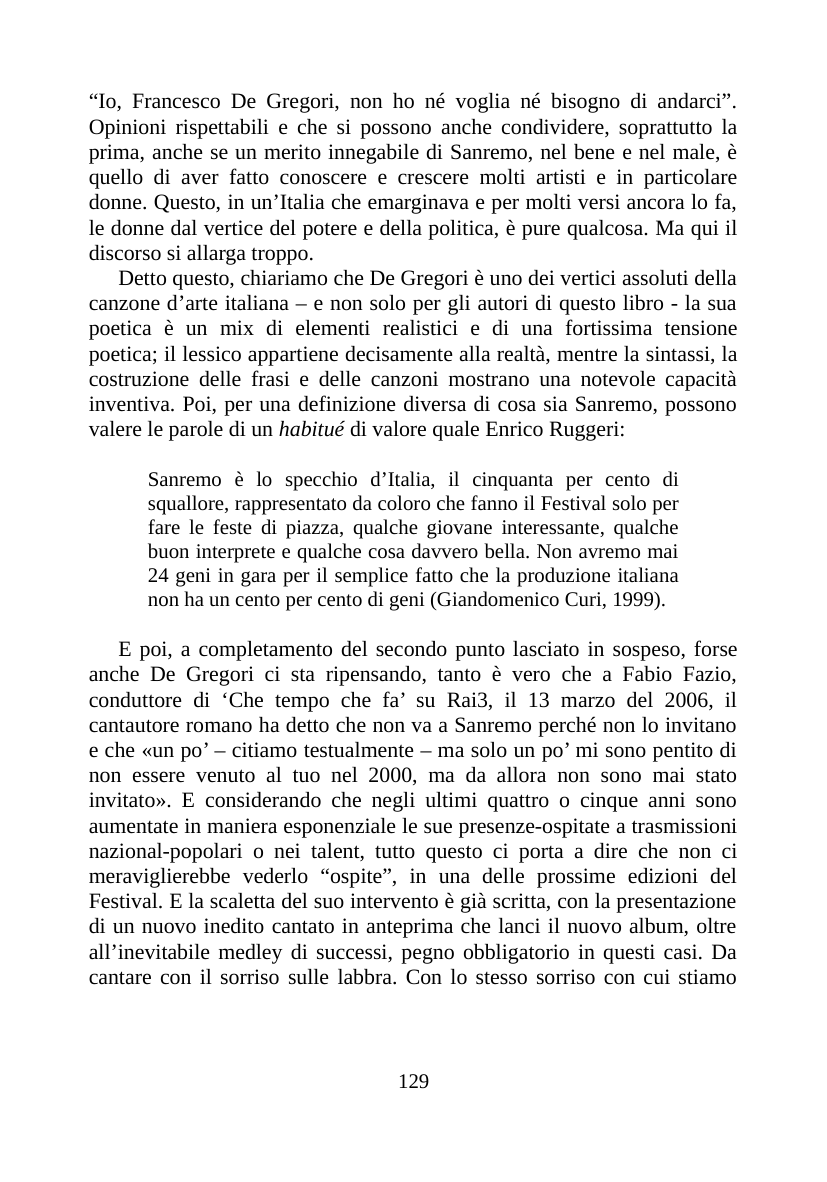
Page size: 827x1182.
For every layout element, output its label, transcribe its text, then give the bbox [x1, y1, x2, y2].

text Sanremo è lo specchio d’Italia, il cinquanta per cento di squallore, rappresentato da coloro che fanno il Festival solo per fare le feste di piazza, qualche giovane interessante, qualche buon interprete e qualche cosa davvero bella. Non avremo mai 24 geni in gara per il semplice fatto che la produzione italiana non ha un cento per cento di geni (Giandomenico Curi, 1999). [148, 467, 679, 611]
text “Io, Francesco De Gregori, non ho né voglia né bisogno di andarci”. Opinioni rispettabili e che si possono anche condividere, soprattutto la prima, anche se un merito innegabile di Sanremo, nel bene e nel male, è quello di aver fatto conoscere e crescere molti artisti e in particolare donne. Questo, in un’Italia che emarginava e per molti versi ancora lo fa, le donne dal vertice del potere e della politica, è pure qualcosa. Ma qui il discorso si allarga troppo. [88, 88, 738, 265]
text Detto questo, chiariamo che De Gregori è uno dei vertici assoluti della canzone d’arte italiana – e non solo per gli autori di questo libro - la sua poetica è un mix di elementi realistici e di una fortissima tensione poetica; il lessico appartiene decisamente alla realtà, mentre la sintassi, la costruzione delle frasi e delle canzoni mostrano una notevole capacità inventiva. Poi, per una definizione diversa di cosa sia Sanremo, possono valere le parole di un habitué di valore quale Enrico Ruggeri: [88, 265, 738, 441]
text E poi, a completamento del secondo punto lasciato in sospeso, forse anche De Gregori ci sta ripensando, tanto è vero che a Fabio Fazio, conduttore di ‘Che tempo che fa’ su Rai3, il 13 marzo del 2006, il cantautore romano ha detto che non va a Sanremo perché non lo invitano e che «un po’ – citiamo testualmente – ma solo un po’ mi sono pentito di non essere venuto al tuo nel 2000, ma da allora non sono mai stato invitato». E considerando che negli ultimi quattro o cinque anni sono aumentate in maniera esponenziale le sue presenze-ospitate a trasmissioni nazional-popolari o nei talent, tutto questo ci porta a dire che non ci meraviglierebbe vederlo “ospite”, in una delle prossime edizioni del Festival. E la scaletta del suo intervento è già scritta, con la presentazione di un nuovo inedito cantato in anteprima che lanci il nuovo album, oltre all’inevitabile medley di successi, pegno obbligatorio in questi casi. Da cantare con il sorriso sulle labbra. Con lo stesso sorriso con cui stiamo [88, 636, 738, 989]
